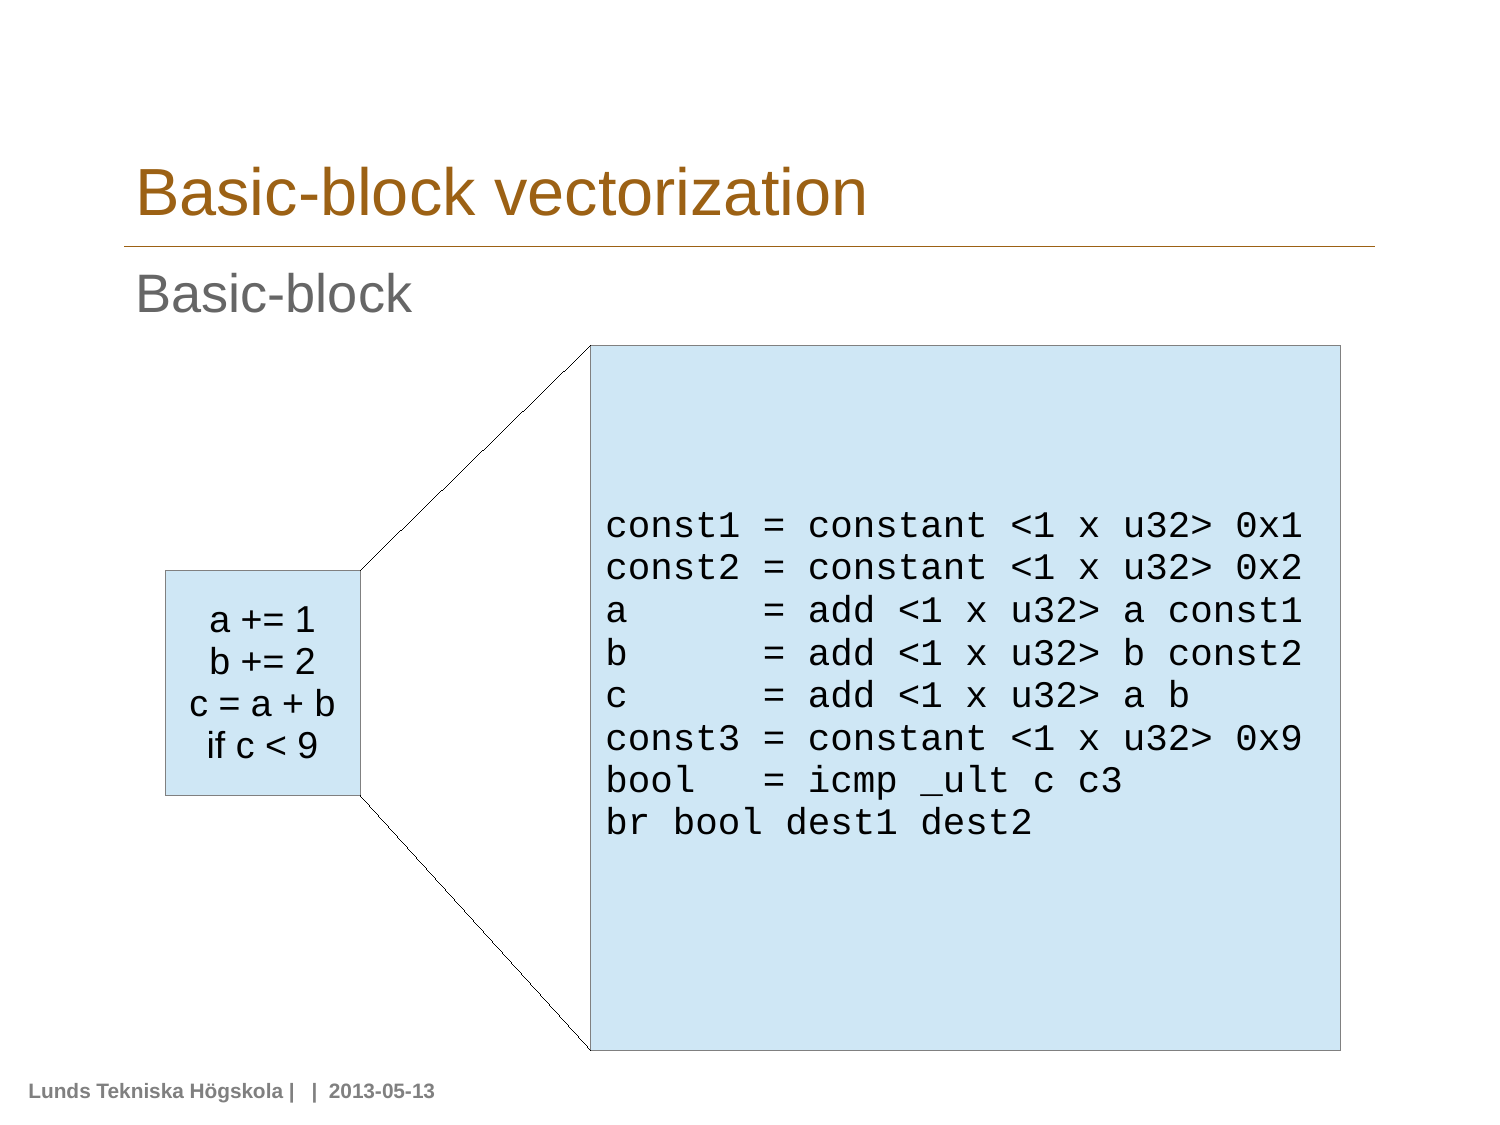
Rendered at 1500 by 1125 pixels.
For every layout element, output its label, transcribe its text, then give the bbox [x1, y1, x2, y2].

title Basic-block [120, 238, 1035, 344]
title Basic-block vectorization [120, 120, 1500, 258]
text_box a += 1 b += 2 c = a + b if c < 9 [165, 570, 361, 796]
text_box const1 = constant <1 x u32> 0x1 const2 = constant <1 x u32> 0x2 a = add <1 x u32> a const1 b = add <1 x u32> b const2 c = add <1 x u32> a b const3 = constant <1 x u32> 0x9 bool = icmp _ult c c3 br bool dest1 dest2 [590, 345, 1341, 1051]
